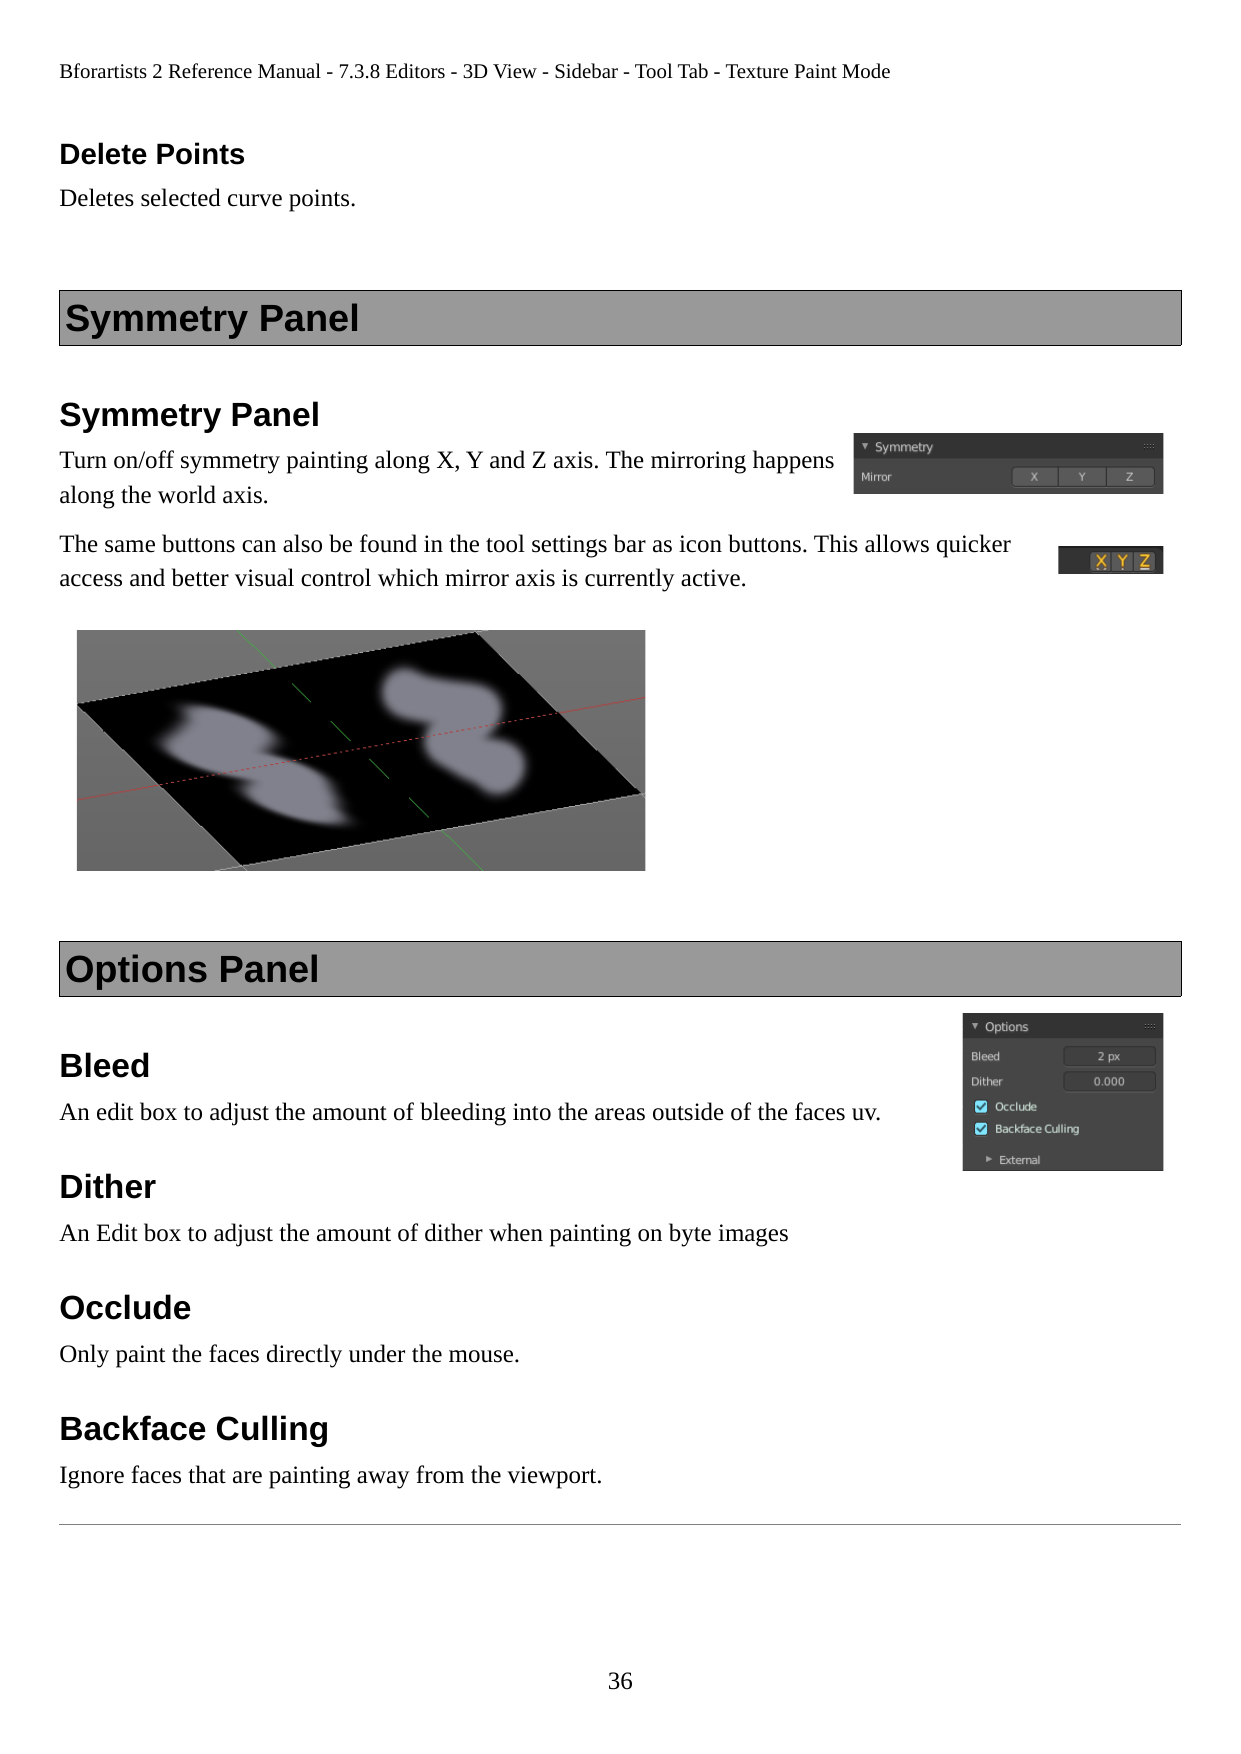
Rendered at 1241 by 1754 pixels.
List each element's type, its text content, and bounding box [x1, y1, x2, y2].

subtitle Delete Points [59, 137, 1181, 170]
subtitle Backface Culling [59, 1409, 1181, 1447]
text An Edit box to adjust the amount of dither when painting on byte images [59, 1218, 1181, 1247]
subtitle Bleed [59, 1046, 962, 1084]
table_header Options Panel [60, 942, 1181, 996]
text An edit box to adjust the amount of bleeding into the areas outside of the faces uv. [59, 1097, 962, 1126]
subtitle Symmetry Panel [59, 394, 1181, 433]
subtitle Dither [59, 1167, 1181, 1205]
text Turn on/off symmetry painting along X, Y and Z axis. The mirroring happens along the world axis. [59, 494, 1181, 509]
picture [1058, 546, 1164, 574]
picture [962, 1013, 1164, 1171]
subtitle Occlude [59, 1288, 1181, 1326]
text The same buttons can also be found in the tool settings bar as icon buttons. This allows quicker access and better visual control which mirror axis is currently active. [59, 529, 1181, 592]
text Only paint the faces directly under the mouse. [59, 1339, 1181, 1368]
picture [76, 630, 646, 871]
subtitle [1164, 1046, 1181, 1084]
picture [853, 433, 1164, 494]
table_header Symmetry Panel [60, 291, 1181, 345]
text Ignore faces that are painting away from the viewport. [59, 1460, 1181, 1489]
text Deletes selected curve points. [59, 183, 1181, 212]
